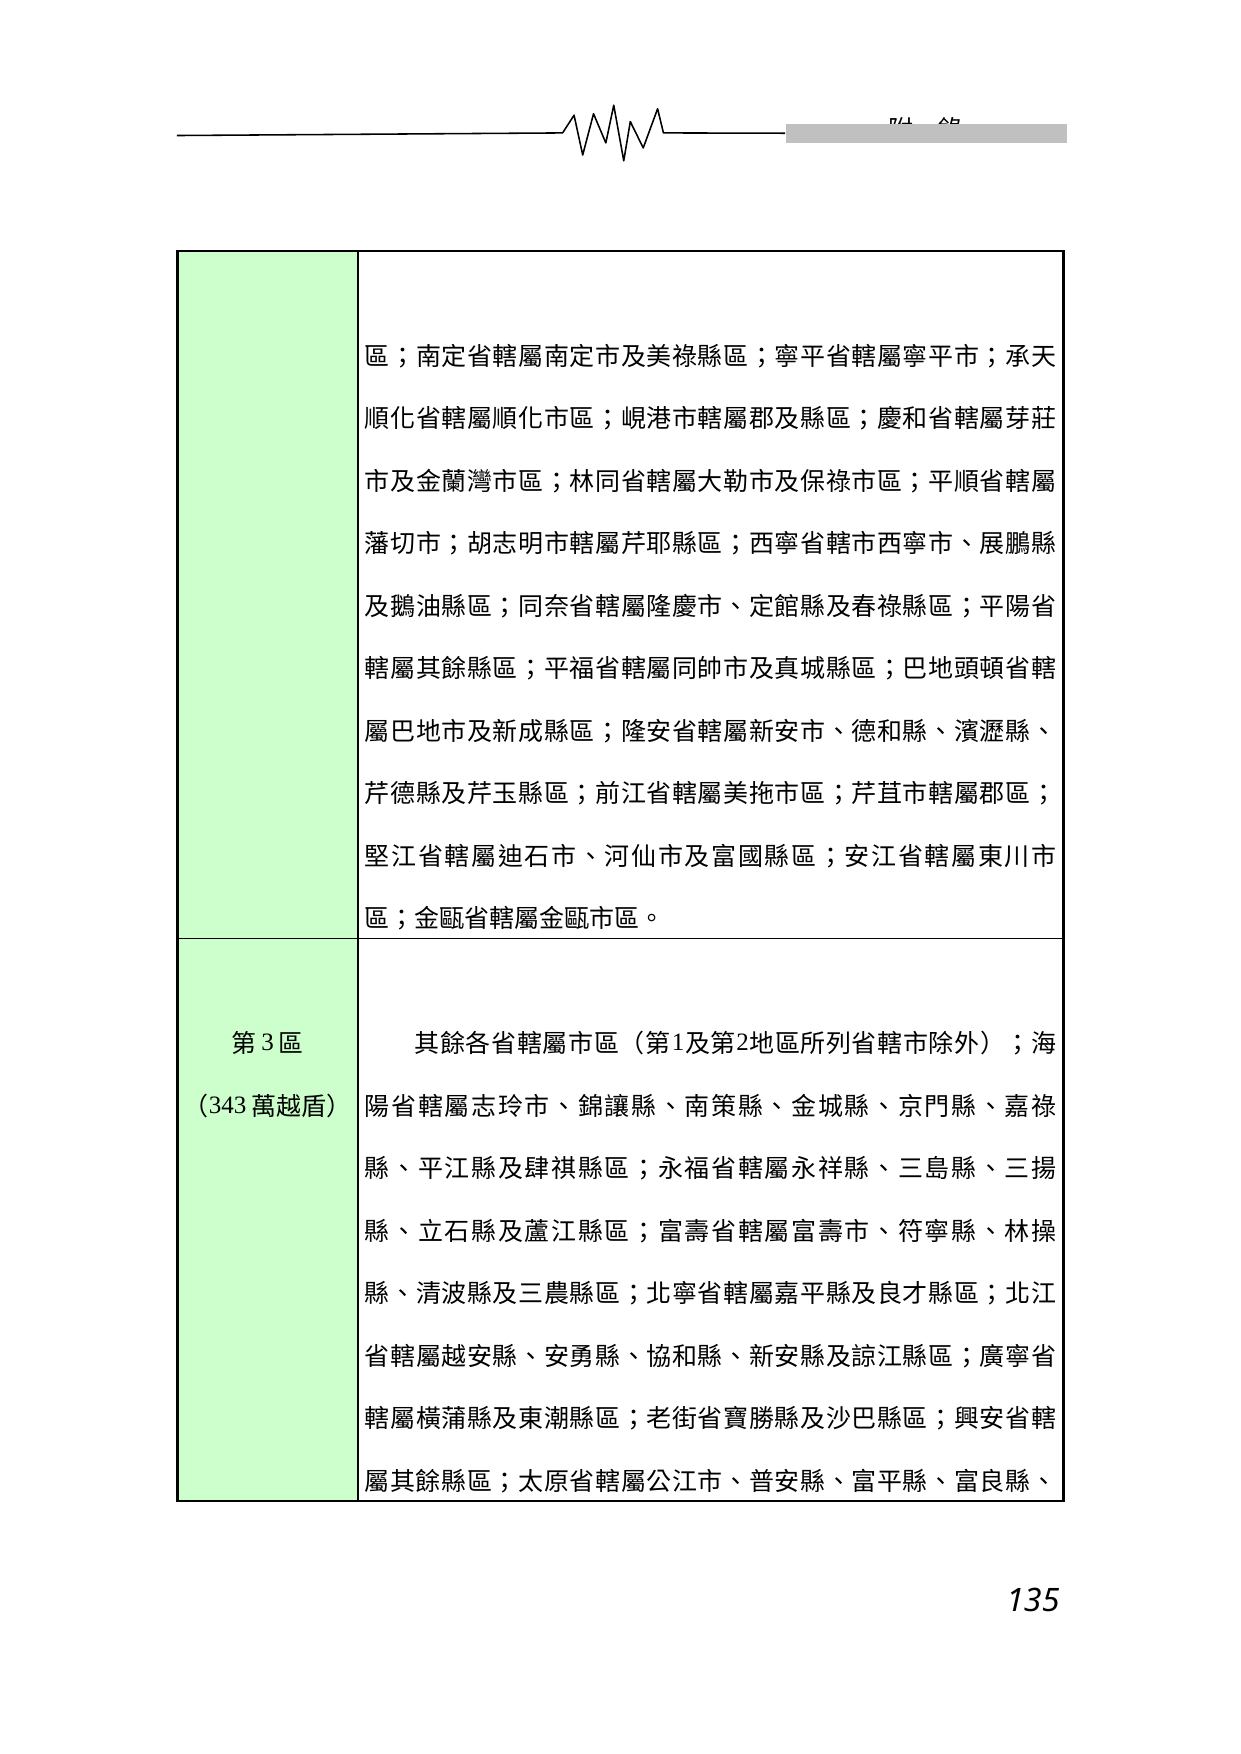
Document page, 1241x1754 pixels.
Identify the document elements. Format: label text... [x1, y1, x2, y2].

table_cell [179, 252, 357, 938]
table_cell 區；南定省轄屬南定市及美祿縣區；寧平省轄屬寧平市；承天順化省轄屬順化市區；峴港市轄屬郡及縣區；慶和省轄屬芽莊市及金蘭灣市區；林同省轄屬大勒市及保祿市區；平順省轄屬藩切市；胡志明市轄屬芹耶縣區；西寧省轄市西寧市、展鵬縣及鵝油縣區；同奈省轄屬隆慶市、定館縣及春祿縣區；平陽省轄屬其餘縣區；平福省轄屬同帥市及真城縣區；巴地頭頓省轄屬巴地市及新成縣區；隆安省轄屬新安市、德和縣、濱瀝縣、芹德縣及芹玉縣區；前江省轄屬美拖市區；芹苴市轄屬郡區；堅江省轄屬迪石市、河仙市及富國縣區；安江省轄屬東川市區；金甌省轄屬金甌市區。 [359, 252, 1062, 938]
table_cell 第3區 （343萬越盾） [179, 939, 357, 1500]
table_cell 其餘各省轄屬市區（第1及第2地區所列省轄市除外）；海陽省轄屬志玲市、錦讓縣、南策縣、金城縣、京門縣、嘉祿縣、平江縣及肆祺縣區；永福省轄屬永祥縣、三島縣、三揚縣、立石縣及蘆江縣區；富壽省轄屬富壽市、符寧縣、林操縣、清波縣及三農縣區；北寧省轄屬嘉平縣及良才縣區；北江省轄屬越安縣、安勇縣、協和縣、新安縣及諒江縣區；廣寧省轄屬橫蒲縣及東潮縣區；老街省寶勝縣及沙巴縣區；興安省轄屬其餘縣區；太原省轄屬公江市、普安縣、富平縣、富良縣、 [359, 939, 1062, 1500]
